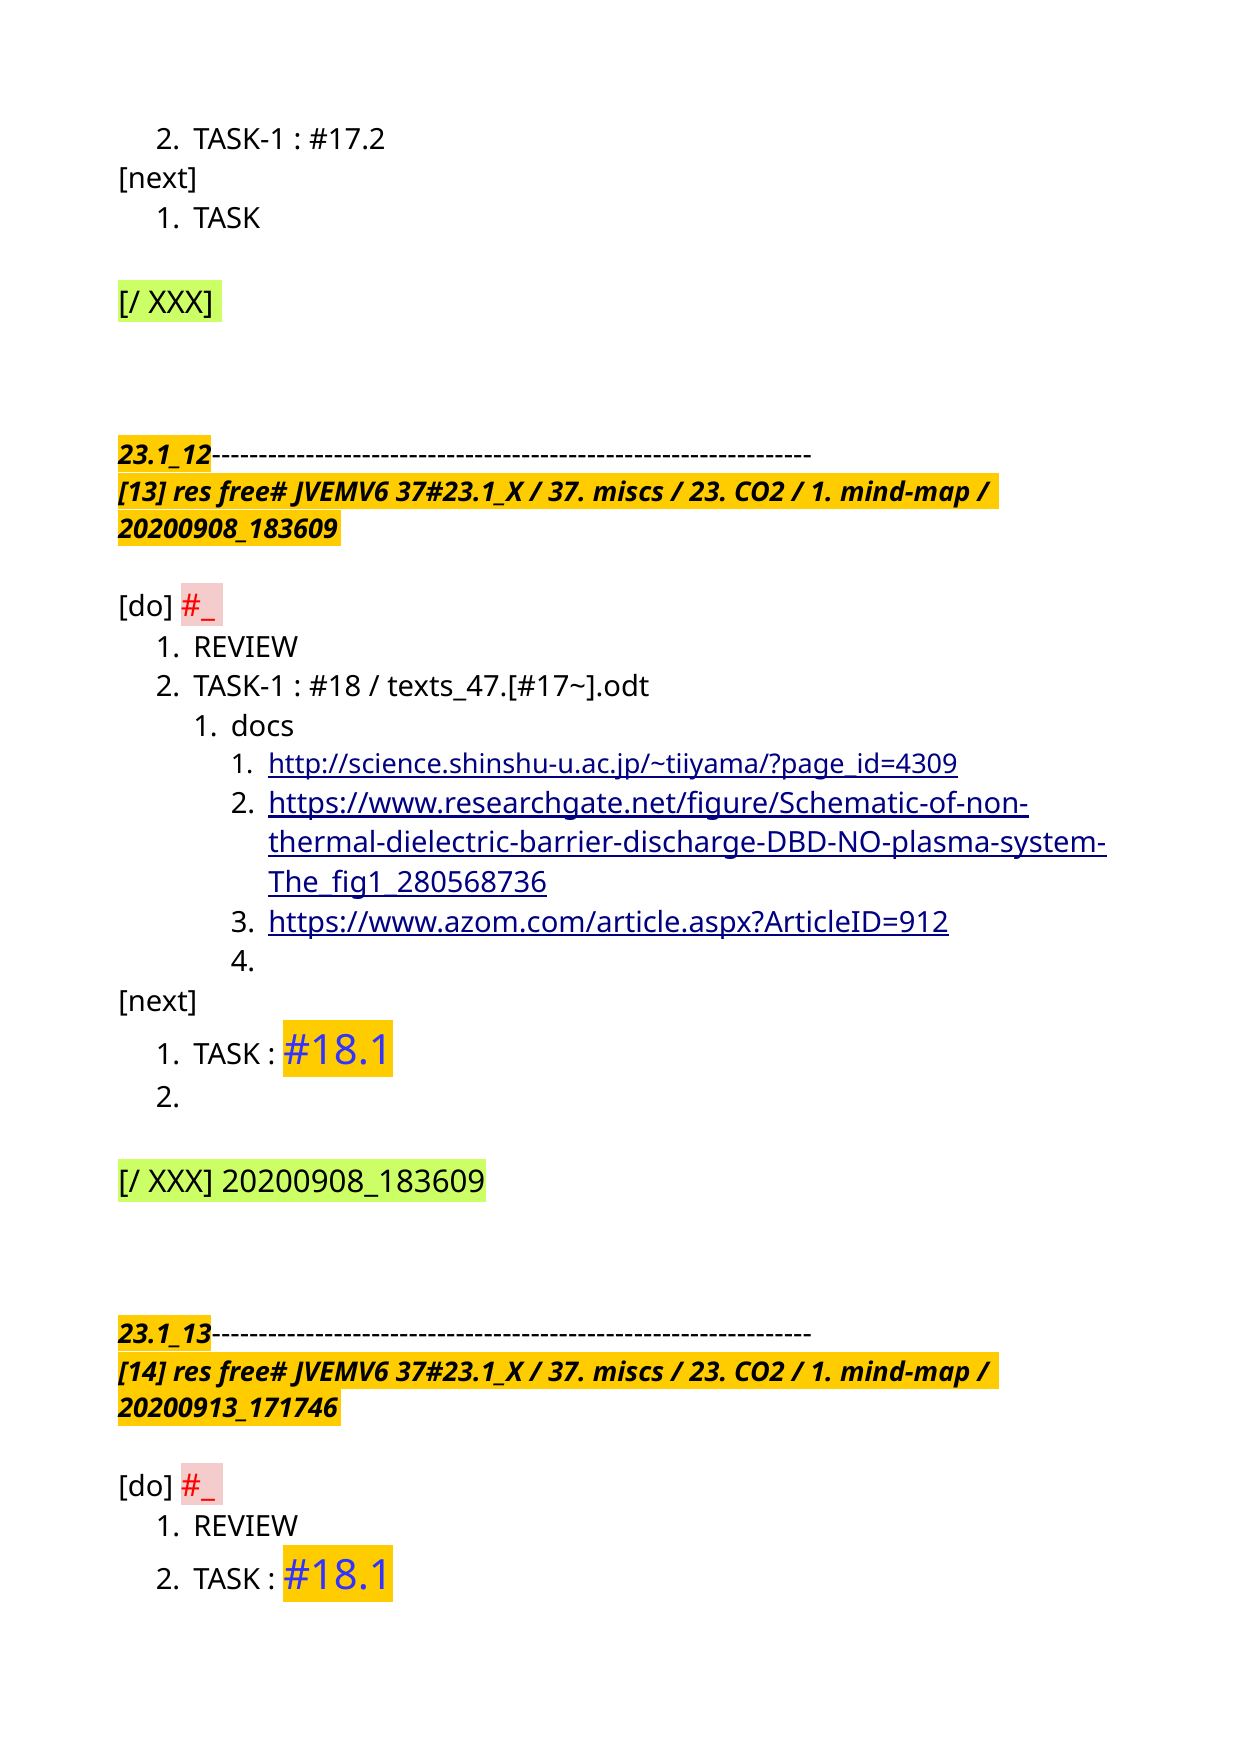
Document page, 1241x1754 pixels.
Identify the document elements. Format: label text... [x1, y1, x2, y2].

text 23.1_12---------------------------------------------------------------- [118, 433, 1122, 473]
list TASK [156, 197, 1122, 237]
text [14] res free# JVEMV6 37#23.1_X / 37. miscs / 23. CO2 / 1. mind-map / 20200913_171746 [118, 1352, 1122, 1426]
text [13] res free# JVEMV6 37#23.1_X / 37. miscs / 23. CO2 / 1. mind-map / 20200908_183609 [118, 473, 1122, 546]
list REVIEW [156, 1505, 1122, 1545]
list https://www.azom.com/article.aspx?ArticleID=912 [231, 901, 1122, 941]
text [do] #_ [118, 1463, 1122, 1505]
list TASK : #18.1 [156, 1545, 1122, 1602]
list TASK-1 : #17.2 [156, 118, 1122, 158]
list https://www.researchgate.net/figure/Schematic-of-non-thermal-dielectric-barrier-discharge-DBD-NO-plasma-system-The_fig1_280568736 [231, 782, 1122, 901]
text [next] [118, 980, 1122, 1020]
list TASK : #18.1 [156, 1020, 1122, 1077]
list docs [193, 705, 1122, 745]
text [do] #_ [118, 583, 1122, 626]
text 23.1_13---------------------------------------------------------------- [118, 1312, 1122, 1352]
list http://science.shinshu-u.ac.jp/~tiiyama/?page_id=4309 [231, 745, 1122, 782]
text [/ XXX] [118, 237, 1122, 322]
list TASK-1 : #18 / texts_47.[#17~].odt [156, 666, 1122, 705]
text [/ XXX] 20200908_183609 [118, 1116, 1122, 1202]
text [next] [118, 158, 1122, 197]
list REVIEW [156, 626, 1122, 666]
